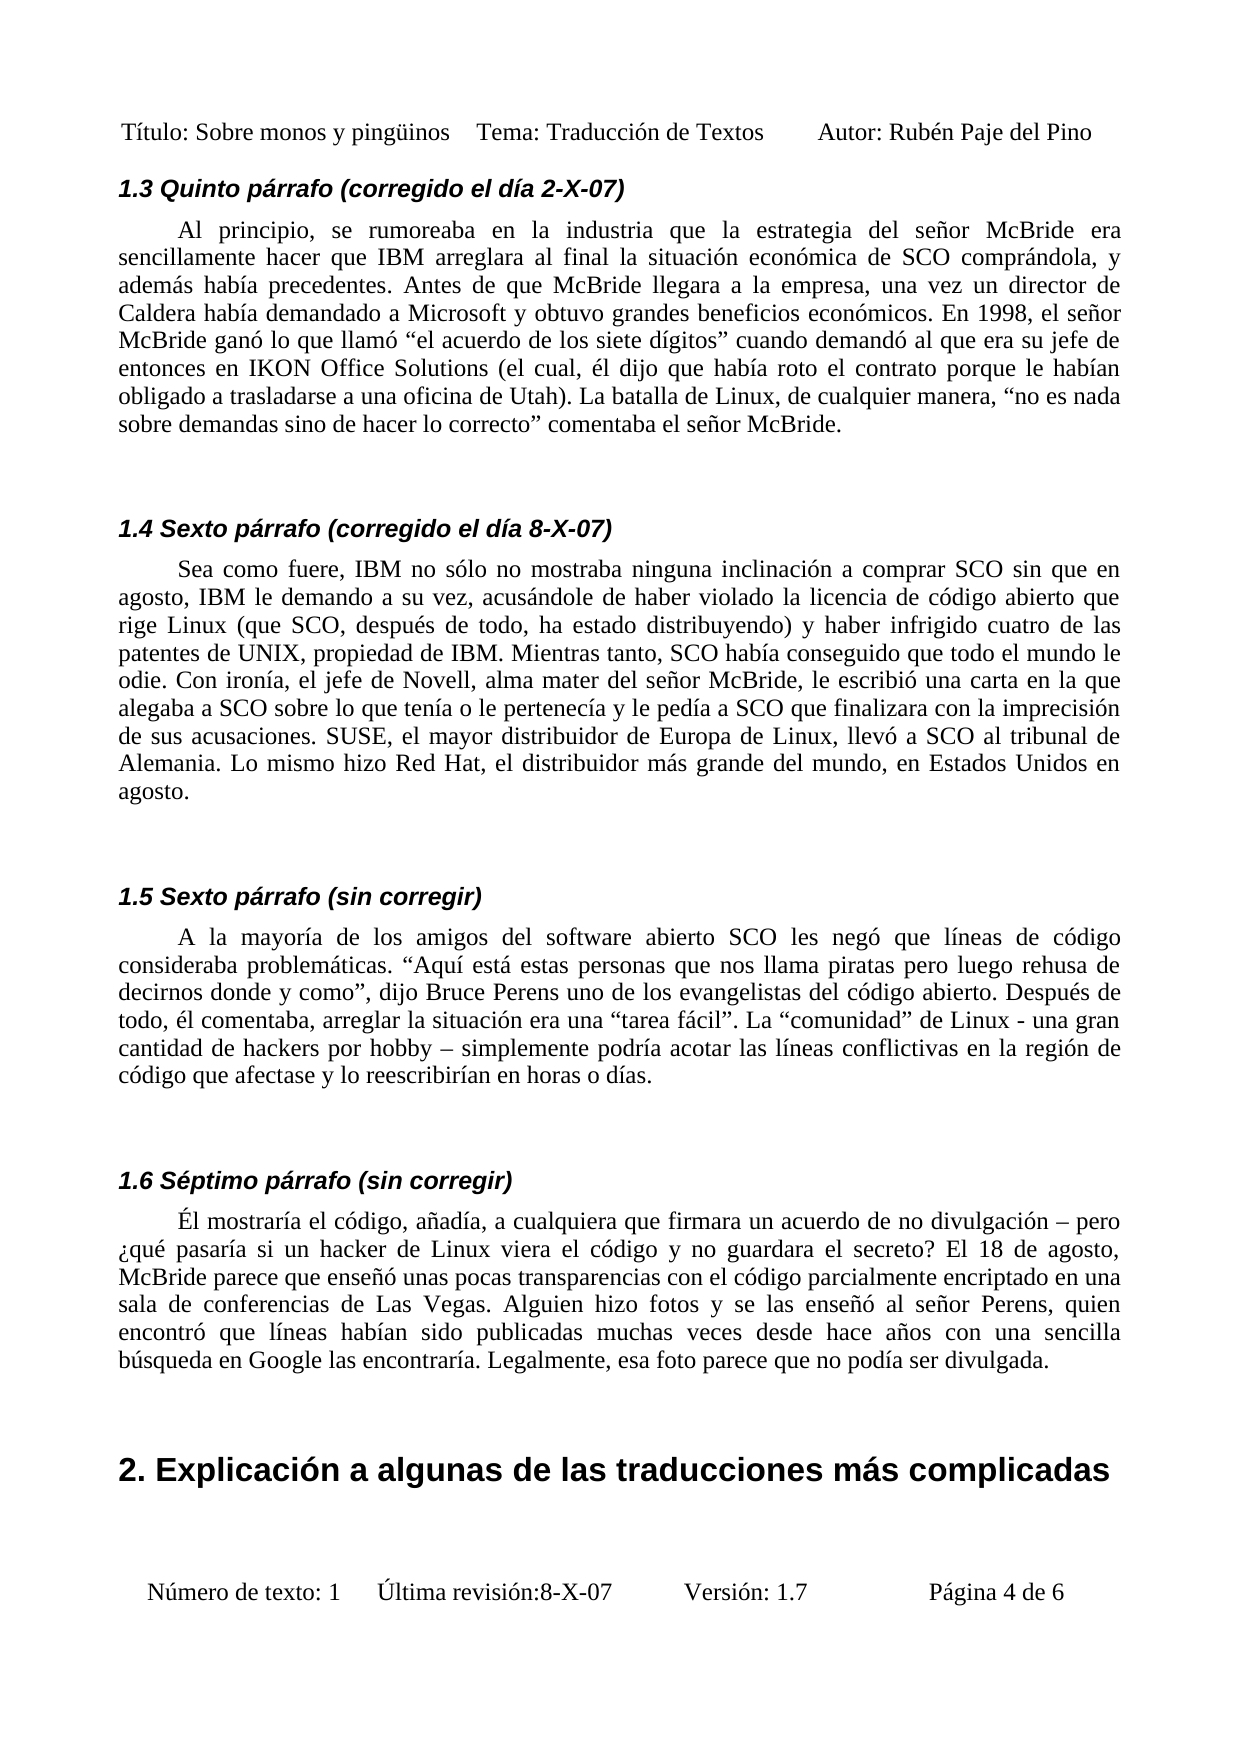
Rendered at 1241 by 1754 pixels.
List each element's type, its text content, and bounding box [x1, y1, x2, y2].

subtitle 2. Explicación a algunas de las traducciones más complicadas [118, 1451, 1122, 1489]
subtitle 1.5 Sexto párrafo (sin corregir) [118, 883, 1122, 911]
subtitle 1.4 Sexto párrafo (corregido el día 8-X-07) [118, 515, 1122, 543]
subtitle 1.3 Quinto párrafo (corregido el día 2-X-07) [118, 175, 1122, 203]
text Él mostraría el código, añadía, a cualquiera que firmara un acuerdo de no divulgación – pero ¿qué pasaría si un hacker de Linux viera el código y no guardara el secreto? El 18 de agosto, McBride parece que enseñó unas pocas transparencias con el código parcialmente encriptado en una sala de conferencias de Las Vegas. Alguien hizo fotos y se las enseñó al señor Perens, quien encontró que líneas habían sido publicadas muchas veces desde hace años con una sencilla búsqueda en Google las encontraría. Legalmente, esa foto parece que no podía ser divulgada. [118, 1207, 1122, 1374]
text A la mayoría de los amigos del software abierto SCO les negó que líneas de código consideraba problemáticas. “Aquí está estas personas que nos llama piratas pero luego rehusa de decirnos donde y como”, dijo Bruce Perens uno de los evangelistas del código abierto. Después de todo, él comentaba, arreglar la situación era una “tarea fácil”. La “comunidad” de Linux - una gran cantidad de hackers por hobby – simplemente podría acotar las líneas conflictivas en la región de código que afectase y lo reescribirían en horas o días. [118, 923, 1122, 1089]
text Al principio, se rumoreaba en la industria que la estrategia del señor McBride era sencillamente hacer que IBM arreglara al final la situación económica de SCO comprándola, y además había precedentes. Antes de que McBride llegara a la empresa, una vez un director de Caldera había demandado a Microsoft y obtuvo grandes beneficios económicos. En 1998, el señor McBride ganó lo que llamó “el acuerdo de los siete dígitos” cuando demandó al que era su jefe de entonces en IKON Office Solutions (el cual, él dijo que había roto el contrato porque le habían obligado a trasladarse a una oficina de Utah). La batalla de Linux, de cualquier manera, “no es nada sobre demandas sino de hacer lo correcto” comentaba el señor McBride. [118, 216, 1122, 437]
subtitle 1.6 Séptimo párrafo (sin corregir) [118, 1167, 1122, 1195]
text Sea como fuere, IBM no sólo no mostraba ninguna inclinación a comprar SCO sin que en agosto, IBM le demando a su vez, acusándole de haber violado la licencia de código abierto que rige Linux (que SCO, después de todo, ha estado distribuyendo) y haber infrigido cuatro de las patentes de UNIX, propiedad de IBM. Mientras tanto, SCO había conseguido que todo el mundo le odie. Con ironía, el jefe de Novell, alma mater del señor McBride, le escribió una carta en la que alegaba a SCO sobre lo que tenía o le pertenecía y le pedía a SCO que finalizara con la imprecisión de sus acusaciones. SUSE, el mayor distribuidor de Europa de Linux, llevó a SCO al tribunal de Alemania. Lo mismo hizo Red Hat, el distribuidor más grande del mundo, en Estados Unidos en agosto. [118, 556, 1122, 805]
